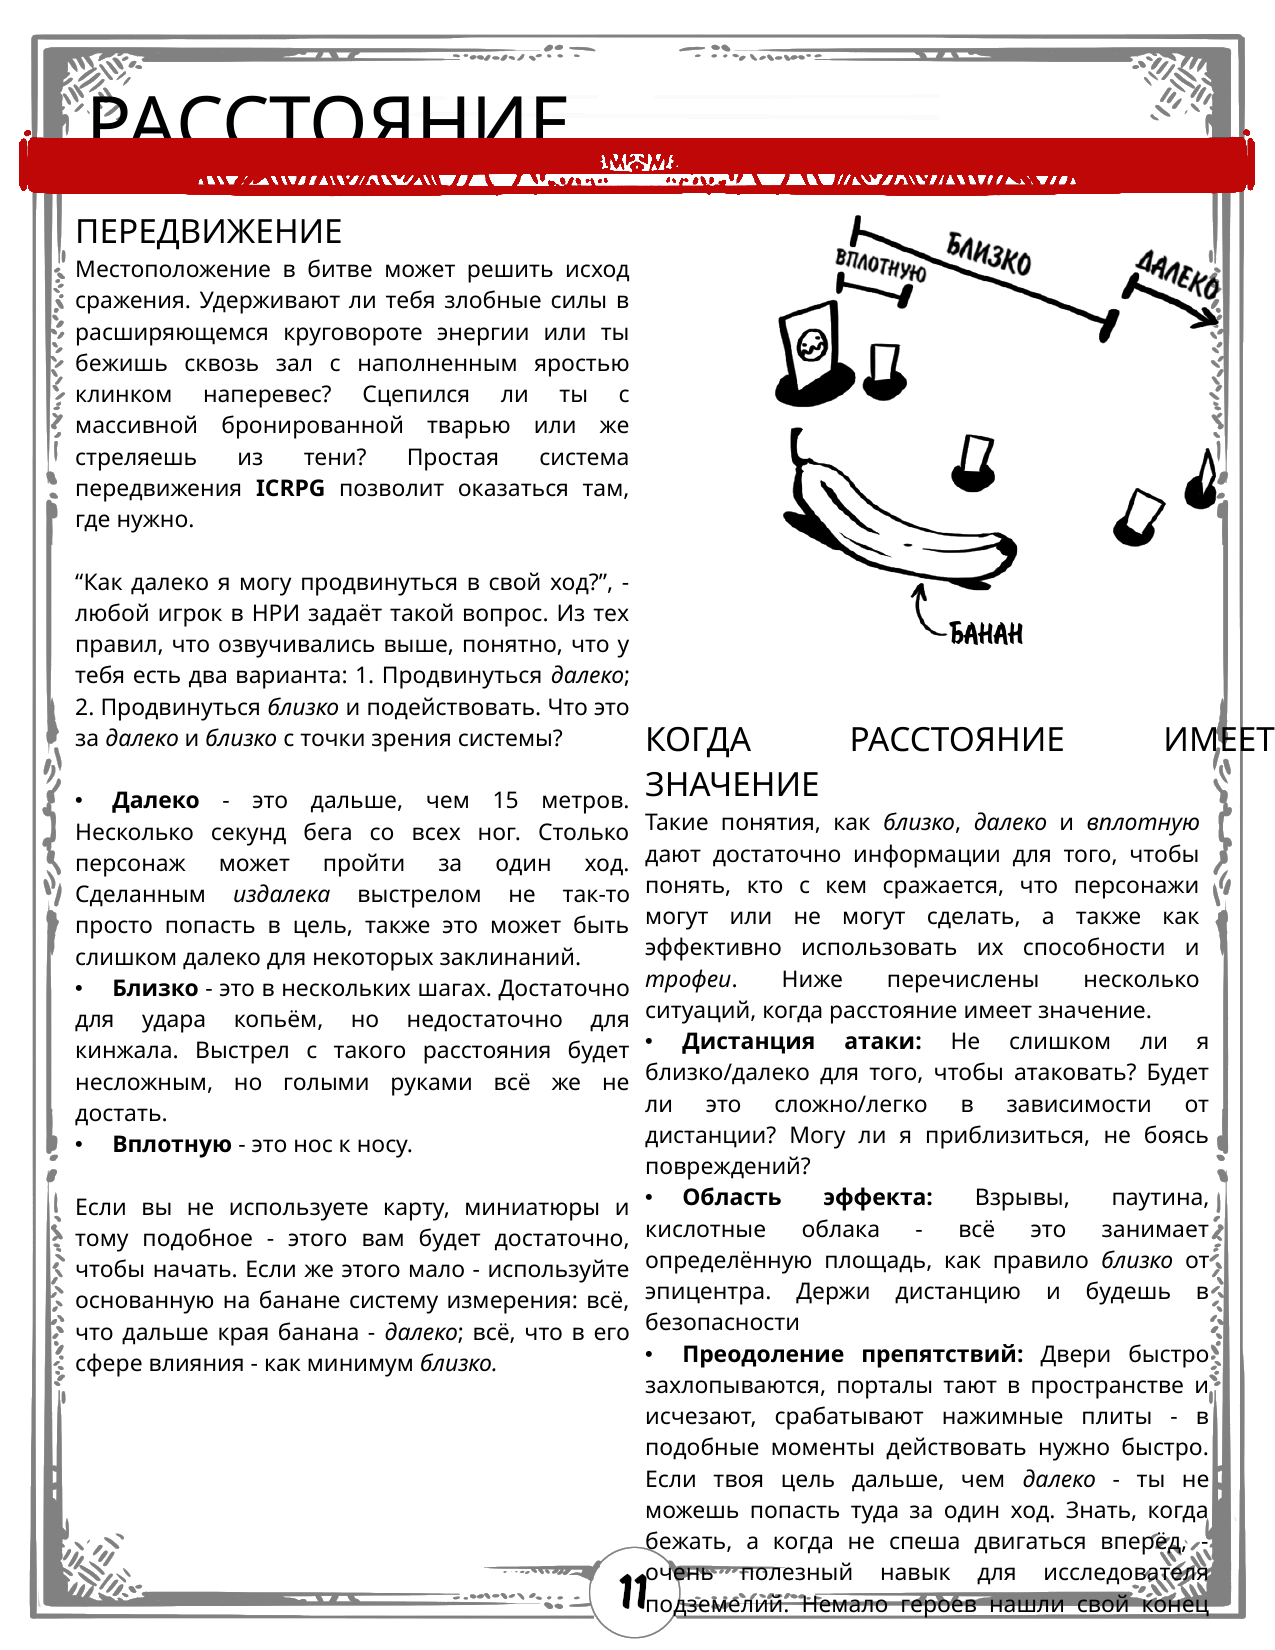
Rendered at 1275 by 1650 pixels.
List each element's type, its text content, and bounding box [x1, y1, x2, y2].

text Такие понятия, как близко, далеко и вплотную дают достаточно информации для того, чтобы понять, кто с кем сражается, что персонажи могут или не могут сделать, а также как эффективно использовать их способности и трофеи. Ниже перечислены несколько ситуаций, когда расстояние имеет значение. [645, 806, 1200, 1025]
text “Как далеко я могу продвинуться в свой ход?”, - любой игрок в НРИ задаёт такой вопрос. Из тех правил, что озвучивались выше, понятно, что у тебя есть два варианта: 1. Продвинуться далеко; 2. Продвинуться близко и подействовать. Что это за далеко и близко с точки зрения системы? [75, 566, 630, 753]
text Местоположение в битве может решить исход сражения. Удерживают ли тебя злобные силы в расширяющемся круговороте энергии или ты бежишь сквозь зал с наполненным яростью клинком наперевес? Сцепился ли ты с массивной бронированной тварью или же стреляешь из тени? Простая система передвижения ICRPG позволит оказаться там, где нужно. [75, 253, 630, 534]
subtitle ПЕРЕДВИЖЕНИЕ [75, 208, 630, 253]
list Дистанция атаки: Не слишком ли я близко/далеко для того, чтобы атаковать? Будет ли это сложно/легко в зависимости от дистанции? Могу ли я приблизиться, не боясь повреждений? [645, 1025, 1209, 1181]
text Если вы не используете карту, миниатюры и тому подобное - этого вам будет достаточно, чтобы начать. Если же этого мало - используйте основанную на банане систему измерения: всё, что дальше края банана - далеко; всё, что в его сфере влияния - как минимум близко. [75, 1191, 630, 1378]
list Близко - это в нескольких шагах. Достаточно для удара копьём, но недостаточно для кинжала. Выстрел с такого расстояния будет несложным, но голыми руками всё же не достать. [75, 972, 630, 1128]
list Преодоление препятствий: Двери быстро захлопываются, порталы тают в пространстве и исчезают, срабатывают нажимные плиты - в подобные моменты действовать нужно быстро. Если твоя цель дальше, чем далеко - ты не можешь попасть туда за один ход. Знать, когда бежать, а когда не спеша двигаться вперёд, - очень полезный навык для исследователя подземелий. Немало героев нашли свой конец [645, 1337, 1209, 1619]
list Далеко - это дальше, чем 15 метров. Несколько секунд бега со всех ног. Столько персонаж может пройти за один ход. Сделанным издалека выстрелом не так-то просто попасть в цель, также это может быть слишком далеко для некоторых заклинаний. [75, 784, 630, 972]
list Вплотную - это нос к носу. [75, 1128, 630, 1159]
subtitle КОГДА РАССТОЯНИЕ ИМЕЕТ ЗНАЧЕНИЕ [645, 715, 1275, 806]
picture [0, 6, 1275, 1647]
list Область эффекта: Взрывы, паутина, кислотные облака - всё это занимает определённую площадь, как правило близко от эпицентра. Держи дистанцию и будешь в безопасности [645, 1181, 1209, 1337]
